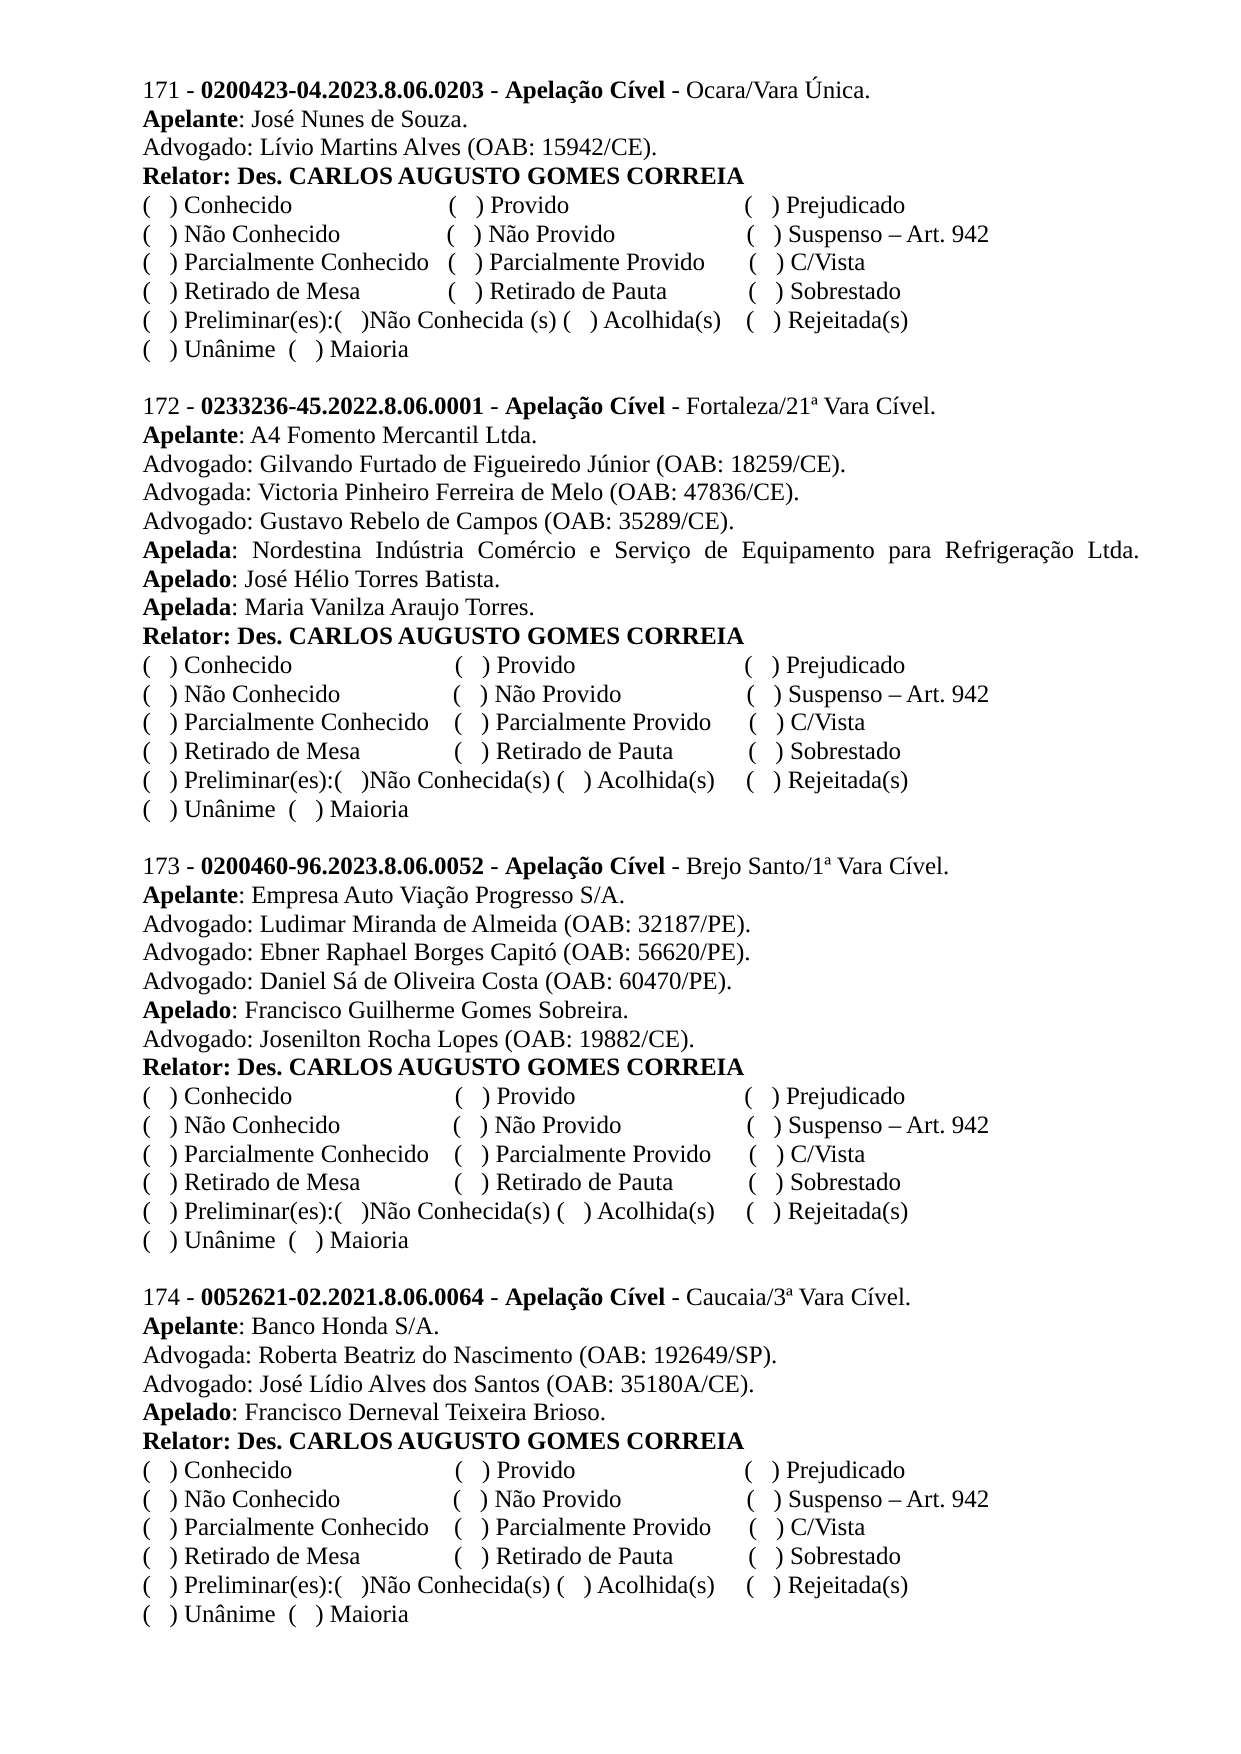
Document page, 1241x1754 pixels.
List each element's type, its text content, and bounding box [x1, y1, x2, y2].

text Apelante: Empresa Auto Viação Progresso S/A. [142, 880, 1141, 909]
text ( ) Unânime ( ) Maioria [142, 1225, 1158, 1254]
text ( ) Retirado de Mesa ( ) Retirado de Pauta ( ) Sobrestado [142, 1167, 1158, 1196]
text Advogado: Gilvando Furtado de Figueiredo Júnior (OAB: 18259/CE). [142, 449, 1141, 477]
text ( ) Não Conhecido ( ) Não Provido ( ) Suspenso – Art. 942 [142, 679, 1158, 707]
text ( ) Parcialmente Conhecido ( ) Parcialmente Provido ( ) C/Vista [142, 1512, 1158, 1541]
text 173 - 0200460-96.2023.8.06.0052 - Apelação Cível - Brejo Santo/1ª Vara Cível. [142, 851, 1141, 880]
text ( ) Conhecido ( ) Provido ( ) Prejudicado [142, 650, 1141, 679]
text Advogado: Ludimar Miranda de Almeida (OAB: 32187/PE). [142, 909, 1141, 937]
text ( ) Preliminar(es):( )Não Conhecida (s) ( ) Acolhida(s) ( ) Rejeitada(s) [142, 305, 1158, 334]
text ( ) Não Conhecido ( ) Não Provido ( ) Suspenso – Art. 942 [142, 1110, 1158, 1139]
text Apelante: Banco Honda S/A. [142, 1311, 1141, 1340]
text Advogado: José Lídio Alves dos Santos (OAB: 35180A/CE). [142, 1369, 1141, 1397]
text Advogada: Victoria Pinheiro Ferreira de Melo (OAB: 47836/CE). [142, 477, 1141, 506]
text 172 - 0233236-45.2022.8.06.0001 - Apelação Cível - Fortaleza/21ª Vara Cível. [142, 391, 1141, 420]
text Advogado: Lívio Martins Alves (OAB: 15942/CE). [142, 132, 1141, 161]
text Apelante: José Nunes de Souza. [142, 104, 1141, 132]
text ( ) Não Conhecido ( ) Não Provido ( ) Suspenso – Art. 942 [142, 1484, 1158, 1512]
text Apelada: Maria Vanilza Araujo Torres. [142, 592, 1141, 621]
text Apelado: Francisco Derneval Teixeira Brioso. [142, 1397, 1141, 1426]
text Relator: Des. CARLOS AUGUSTO GOMES CORREIA [142, 621, 1141, 650]
text ( ) Parcialmente Conhecido ( ) Parcialmente Provido ( ) C/Vista [142, 707, 1158, 736]
text Advogada: Roberta Beatriz do Nascimento (OAB: 192649/SP). [142, 1340, 1141, 1369]
text ( ) Preliminar(es):( )Não Conhecida(s) ( ) Acolhida(s) ( ) Rejeitada(s) [142, 1570, 1158, 1599]
text 174 - 0052621-02.2021.8.06.0064 - Apelação Cível - Caucaia/3ª Vara Cível. [142, 1282, 1141, 1311]
text Advogado: Daniel Sá de Oliveira Costa (OAB: 60470/PE). [142, 966, 1141, 995]
text Advogado: Gustavo Rebelo de Campos (OAB: 35289/CE). [142, 506, 1141, 535]
text ( ) Parcialmente Conhecido ( ) Parcialmente Provido ( ) C/Vista [142, 247, 1158, 276]
text ( ) Conhecido ( ) Provido ( ) Prejudicado [142, 190, 1141, 219]
text ( ) Preliminar(es):( )Não Conhecida(s) ( ) Acolhida(s) ( ) Rejeitada(s) [142, 1196, 1158, 1225]
text Relator: Des. CARLOS AUGUSTO GOMES CORREIA [142, 1052, 1141, 1081]
text Relator: Des. CARLOS AUGUSTO GOMES CORREIA [142, 161, 1141, 190]
text Apelado: Francisco Guilherme Gomes Sobreira. [142, 995, 1141, 1024]
text ( ) Unânime ( ) Maioria [142, 794, 1158, 822]
text ( ) Retirado de Mesa ( ) Retirado de Pauta ( ) Sobrestado [142, 1541, 1158, 1570]
text Relator: Des. CARLOS AUGUSTO GOMES CORREIA [142, 1426, 1141, 1455]
text 171 - 0200423-04.2023.8.06.0203 - Apelação Cível - Ocara/Vara Única. [142, 75, 1141, 104]
text ( ) Retirado de Mesa ( ) Retirado de Pauta ( ) Sobrestado [142, 276, 1158, 305]
text ( ) Unânime ( ) Maioria [142, 334, 1158, 362]
text Apelante: A4 Fomento Mercantil Ltda. [142, 420, 1141, 449]
text Advogado: Josenilton Rocha Lopes (OAB: 19882/CE). [142, 1024, 1141, 1052]
text ( ) Preliminar(es):( )Não Conhecida(s) ( ) Acolhida(s) ( ) Rejeitada(s) [142, 765, 1158, 794]
text Advogado: Ebner Raphael Borges Capitó (OAB: 56620/PE). [142, 937, 1141, 966]
text Apelada: Nordestina Indústria Comércio e Serviço de Equipamento para Refrigeração Ltda. Apelado: José Hélio Torres Batista. [142, 535, 1141, 592]
text ( ) Conhecido ( ) Provido ( ) Prejudicado [142, 1081, 1141, 1110]
text ( ) Parcialmente Conhecido ( ) Parcialmente Provido ( ) C/Vista [142, 1139, 1158, 1167]
text ( ) Retirado de Mesa ( ) Retirado de Pauta ( ) Sobrestado [142, 736, 1158, 765]
text ( ) Não Conhecido ( ) Não Provido ( ) Suspenso – Art. 942 [142, 219, 1158, 247]
text ( ) Conhecido ( ) Provido ( ) Prejudicado [142, 1455, 1141, 1484]
text ( ) Unânime ( ) Maioria [142, 1599, 1158, 1627]
